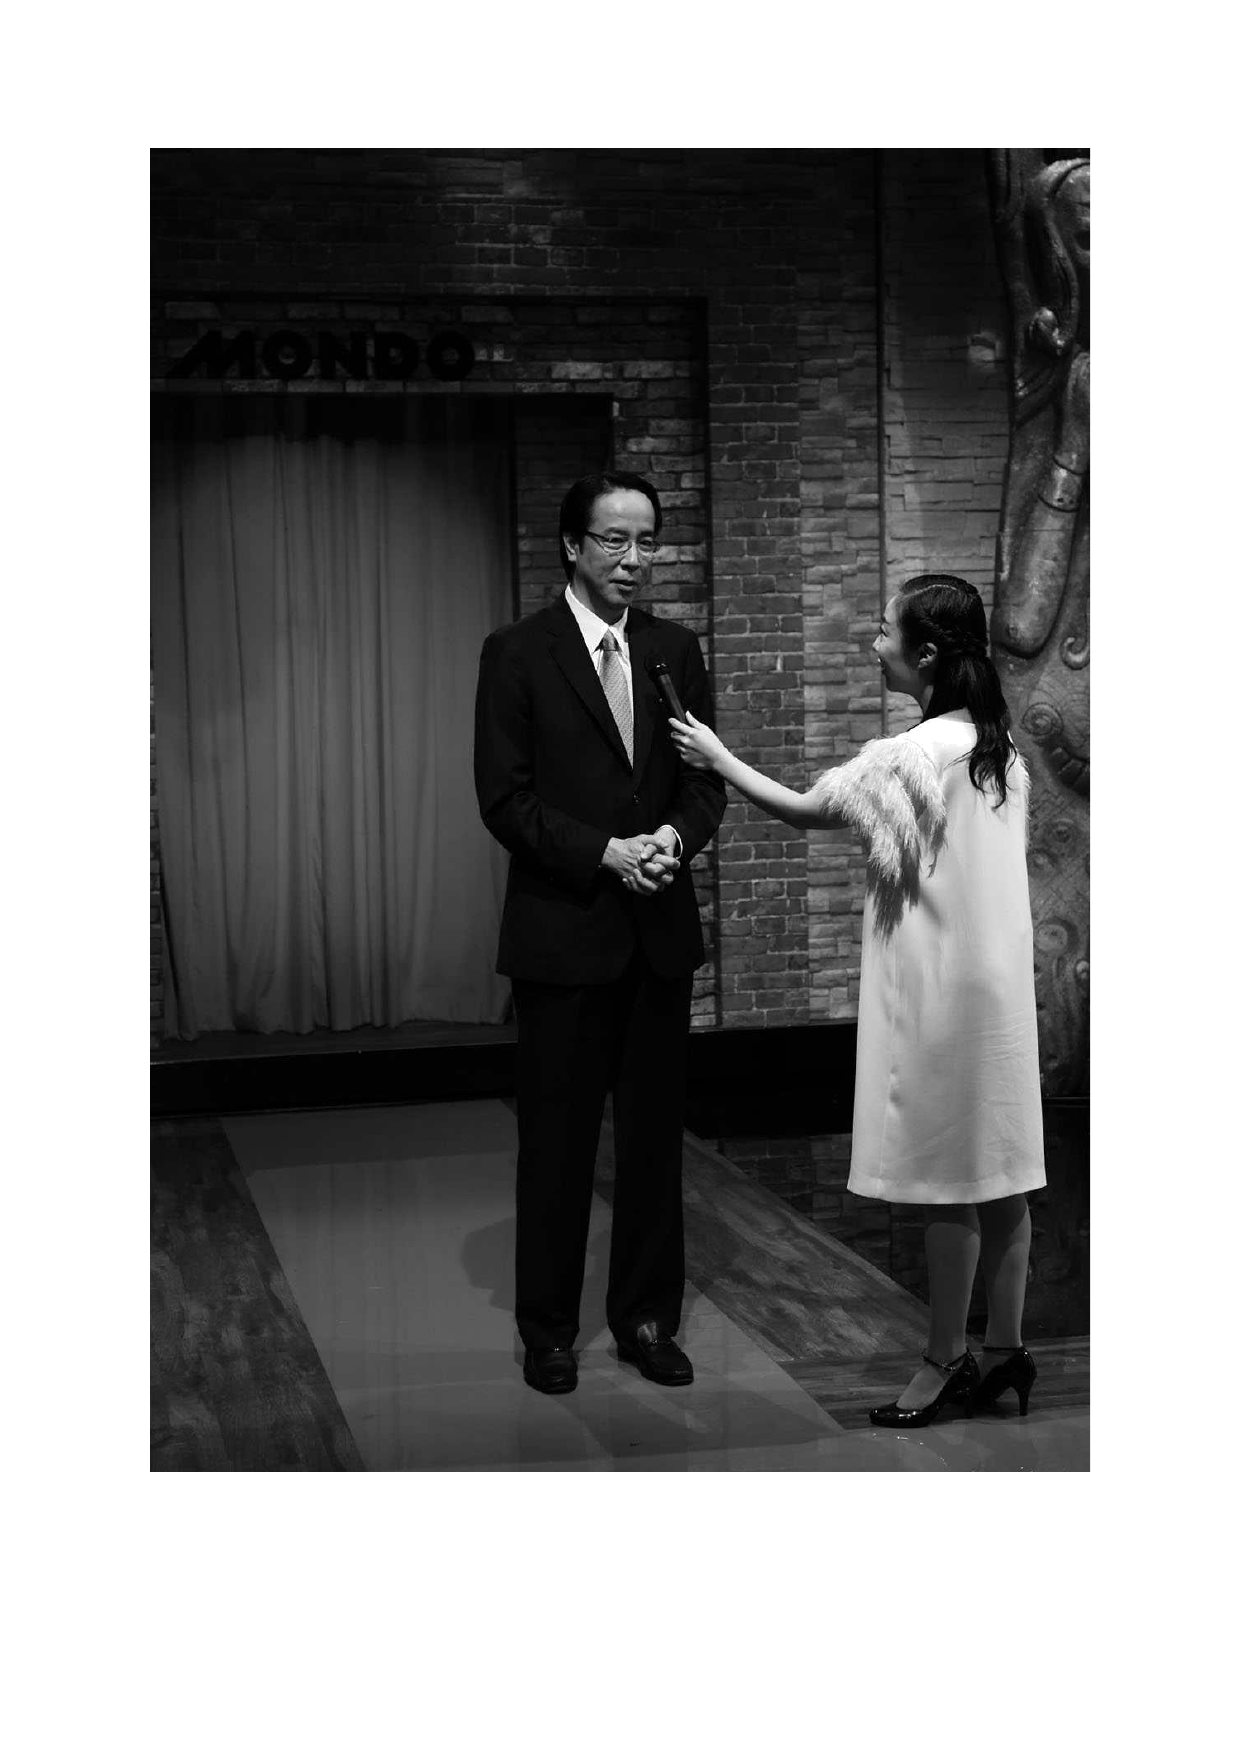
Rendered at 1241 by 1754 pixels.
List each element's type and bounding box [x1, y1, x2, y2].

picture [150, 148, 1091, 1472]
